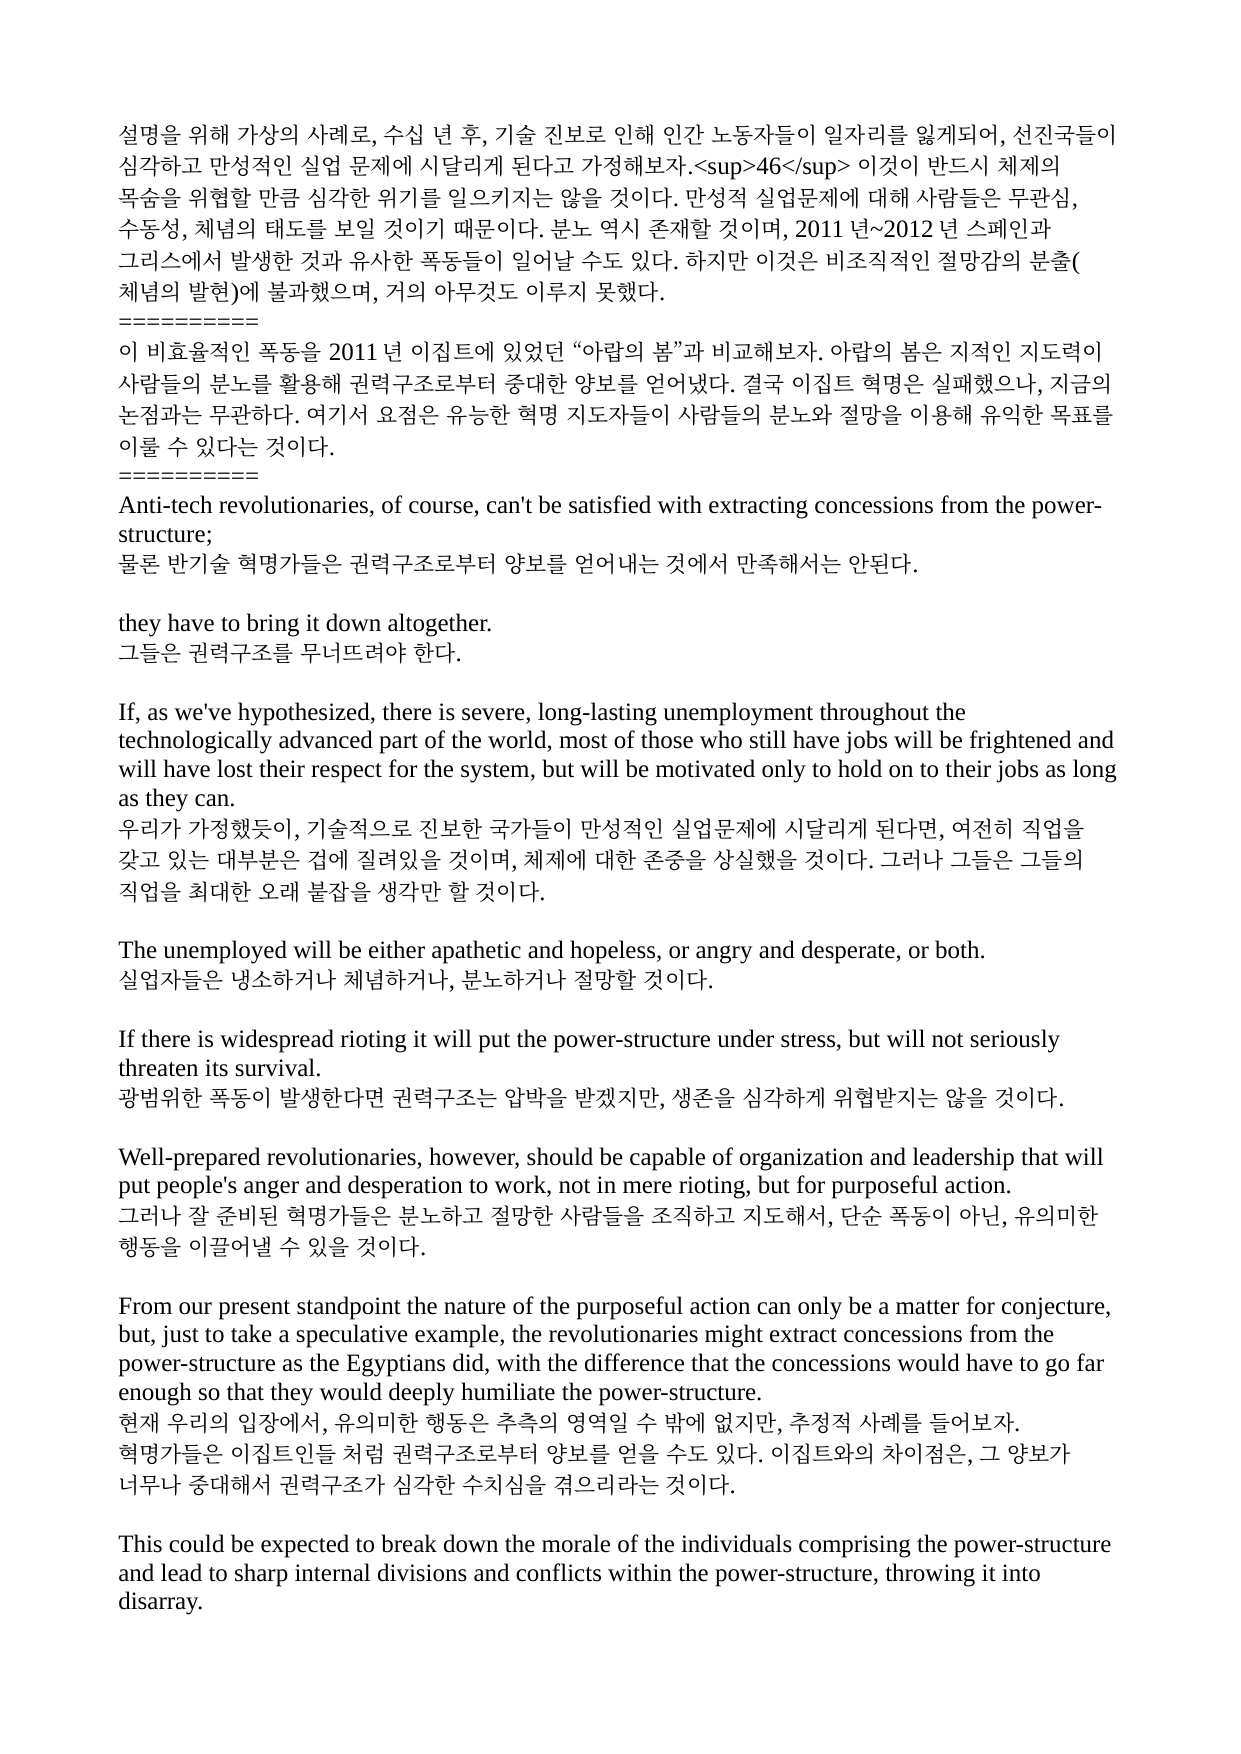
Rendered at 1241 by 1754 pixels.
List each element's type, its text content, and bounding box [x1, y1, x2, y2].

text If there is widespread rioting it will put the power-structure under stress, but will not seriously threaten its survival. [118, 1024, 1122, 1081]
text From our present standpoint the nature of the purposeful action can only be a matter for conjecture, but, just to take a speculative example, the revolutionaries might extract concessions from the power-structure as the Egyptians did, with the difference that the concessions would have to go far enough so that they would deeply humiliate the power-structure. [118, 1291, 1122, 1406]
text 우리가 가정했듯이, 기술적으로 진보한 국가들이 만성적인 실업문제에 시달리게 된다면, 여전히 직업을 갖고 있는 대부분은 겁에 질려있을 것이며, 체제에 대한 존중을 상실했을 것이다. 그러나 그들은 그들의 직업을 최대한 오래 붙잡을 생각만 할 것이다. [118, 812, 1122, 906]
text This could be expected to break down the morale of the individuals comprising the power-structure and lead to sharp internal divisions and conflicts within the power-structure, throwing it into disarray. [118, 1529, 1122, 1615]
text 설명을 위해 가상의 사례로, 수십 년 후, 기술 진보로 인해 인간 노동자들이 일자리를 잃게되어, 선진국들이 심각하고 만성적인 실업 문제에 시달리게 된다고 가정해보자.<sup>46</sup> 이것이 반드시 체제의 목숨을 위협할 만큼 심각한 위기를 일으키지는 않을 것이다. 만성적 실업문제에 대해 사람들은 무관심, 수동성, 체념의 태도를 보일 것이기 때문이다. 분노 역시 존재할 것이며, 2011년~2012년 스페인과 그리스에서 발생한 것과 유사한 폭동들이 일어날 수도 있다. 하지만 이것은 비조직적인 절망감의 분출(체념의 발현)에 불과했으며, 거의 아무것도 이루지 못했다. [118, 118, 1122, 307]
text If, as we've hypothesized, there is severe, long-lasting unemployment throughout the technologically advanced part of the world, most of those who still have jobs will be frightened and will have lost their respect for the system, but will be motivated only to hold on to their jobs as long as they can. [118, 697, 1122, 812]
text 물론 반기술 혁명가들은 권력구조로부터 양보를 얻어내는 것에서 만족해서는 안된다. [118, 548, 1122, 579]
text ========== [118, 307, 1122, 336]
text ========== [118, 461, 1122, 490]
text 광범위한 폭동이 발생한다면 권력구조는 압박을 받겠지만, 생존을 심각하게 위협받지는 않을 것이다. [118, 1081, 1122, 1113]
text Well-prepared revolutionaries, however, should be capable of organization and leadership that will put people's anger and desperation to work, not in mere rioting, but for purposeful action. [118, 1142, 1122, 1199]
text 그들은 권력구조를 무너뜨려야 한다. [118, 637, 1122, 668]
text Anti-tech revolutionaries, of course, can't be satisfied with extracting concessions from the power-structure; [118, 490, 1122, 548]
text 이 비효율적인 폭동을 2011년 이집트에 있었던 “아랍의 봄”과 비교해보자. 아랍의 봄은 지적인 지도력이 사람들의 분노를 활용해 권력구조로부터 중대한 양보를 얻어냈다. 결국 이집트 혁명은 실패했으나, 지금의 논점과는 무관하다. 여기서 요점은 유능한 혁명 지도자들이 사람들의 분노와 절망을 이용해 유익한 목표를 이룰 수 있다는 것이다. [118, 336, 1122, 461]
text The unemployed will be either apathetic and hopeless, or angry and desperate, or both. [118, 935, 1122, 964]
text 그러나 잘 준비된 혁명가들은 분노하고 절망한 사람들을 조직하고 지도해서, 단순 폭동이 아닌, 유의미한 행동을 이끌어낼 수 있을 것이다. [118, 1199, 1122, 1262]
text 실업자들은 냉소하거나 체념하거나, 분노하거나 절망할 것이다. [118, 964, 1122, 995]
text they have to bring it down altogether. [118, 608, 1122, 637]
text 현재 우리의 입장에서, 유의미한 행동은 추측의 영역일 수 밖에 없지만, 추정적 사례를 들어보자. 혁명가들은 이집트인들 처럼 권력구조로부터 양보를 얻을 수도 있다. 이집트와의 차이점은, 그 양보가 너무나 중대해서 권력구조가 심각한 수치심을 겪으리라는 것이다. [118, 1406, 1122, 1500]
